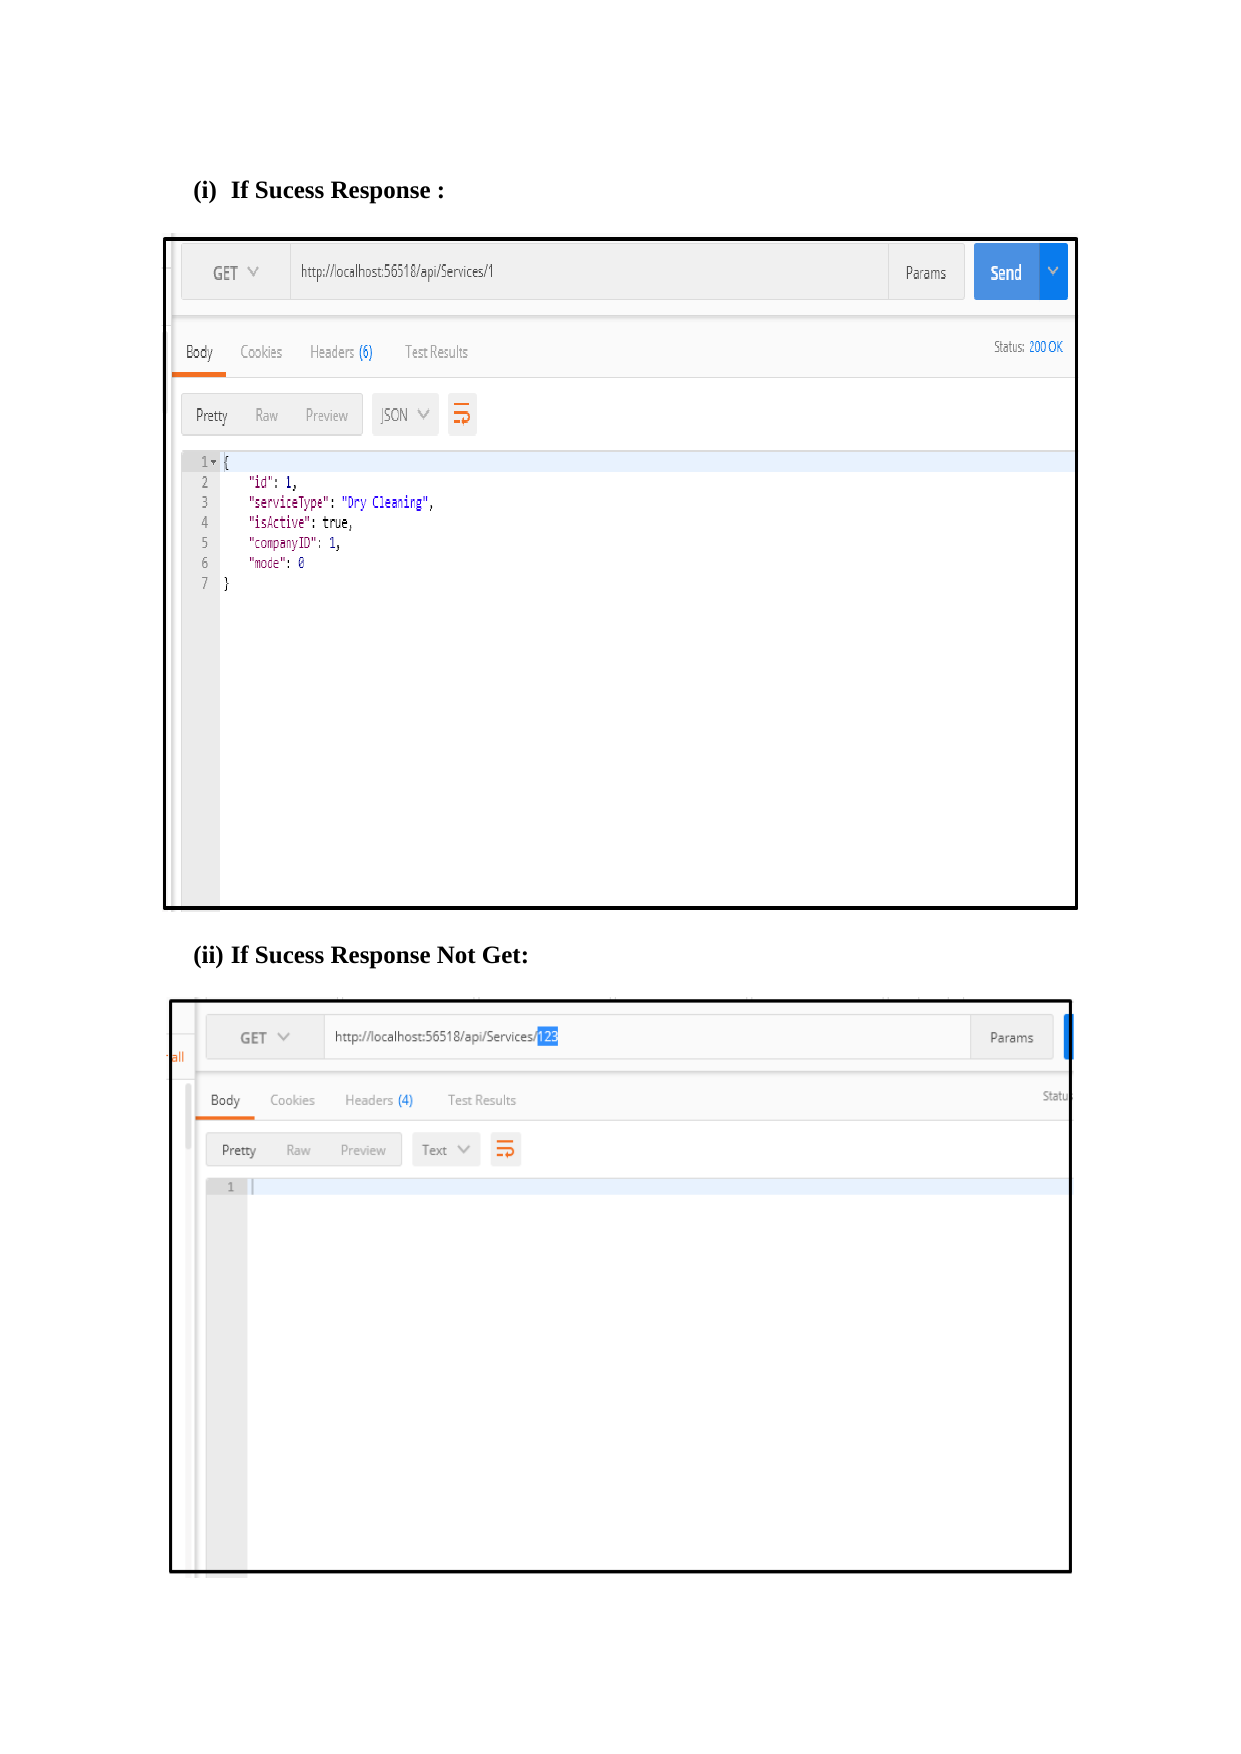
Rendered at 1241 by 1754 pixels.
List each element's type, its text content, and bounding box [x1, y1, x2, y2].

list If Sucess Response Not Get: [193, 940, 1122, 969]
list If Sucess Response : [193, 176, 1122, 204]
picture [161, 233, 1079, 912]
picture [166, 997, 1074, 1578]
